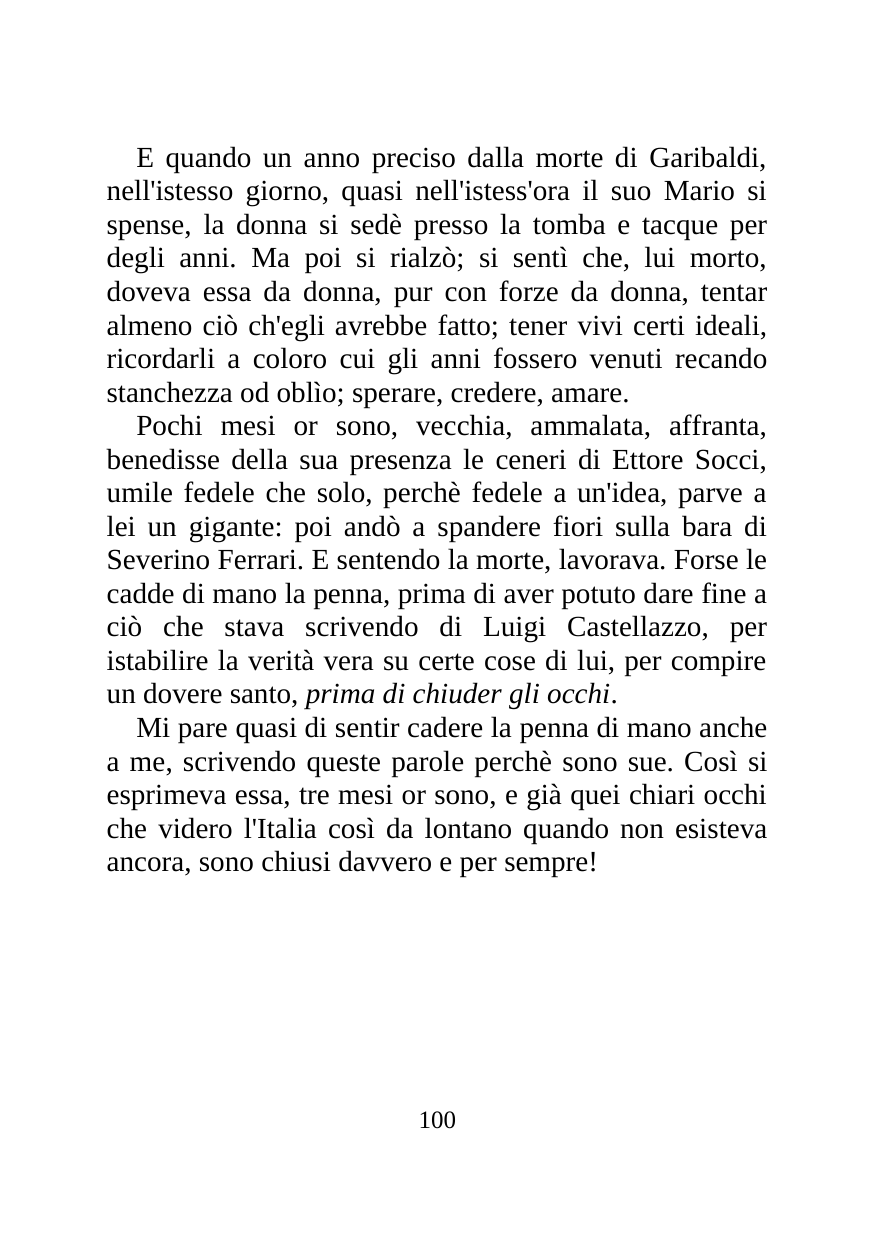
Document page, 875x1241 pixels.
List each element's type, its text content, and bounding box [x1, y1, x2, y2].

text E quando un anno preciso dalla morte di Garibaldi, nell'istesso giorno, quasi nell'istess'ora il suo Mario si spense, la donna si sedè presso la tomba e tacque per degli anni. Ma poi si rialzò; si sentì che, lui morto, doveva essa da donna, pur con forze da donna, tentar almeno ciò ch'egli avrebbe fatto; tener vivi certi ideali, ricordarli a coloro cui gli anni fossero venuti recando stanchezza od oblìo; sperare, credere, amare. [106, 140, 768, 408]
text Mi pare quasi di sentir cadere la penna di mano anche a me, scrivendo queste parole perchè sono sue. Così si esprimeva essa, tre mesi or sono, e già quei chiari occhi che videro l'Italia così da lontano quando non esisteva ancora, sono chiusi davvero e per sempre! [106, 710, 768, 878]
text Pochi mesi or sono, vecchia, ammalata, affranta, benedisse della sua presenza le ceneri di Ettore Socci, umile fedele che solo, perchè fedele a un'idea, parve a lei un gigante: poi andò a spandere fiori sulla bara di Severino Ferrari. E sentendo la morte, lavorava. Forse le cadde di mano la penna, prima di aver potuto dare fine a ciò che stava scrivendo di Luigi Castellazzo, per istabilire la verità vera su certe cose di lui, per compire un dovere santo, prima di chiuder gli occhi. [106, 408, 768, 710]
